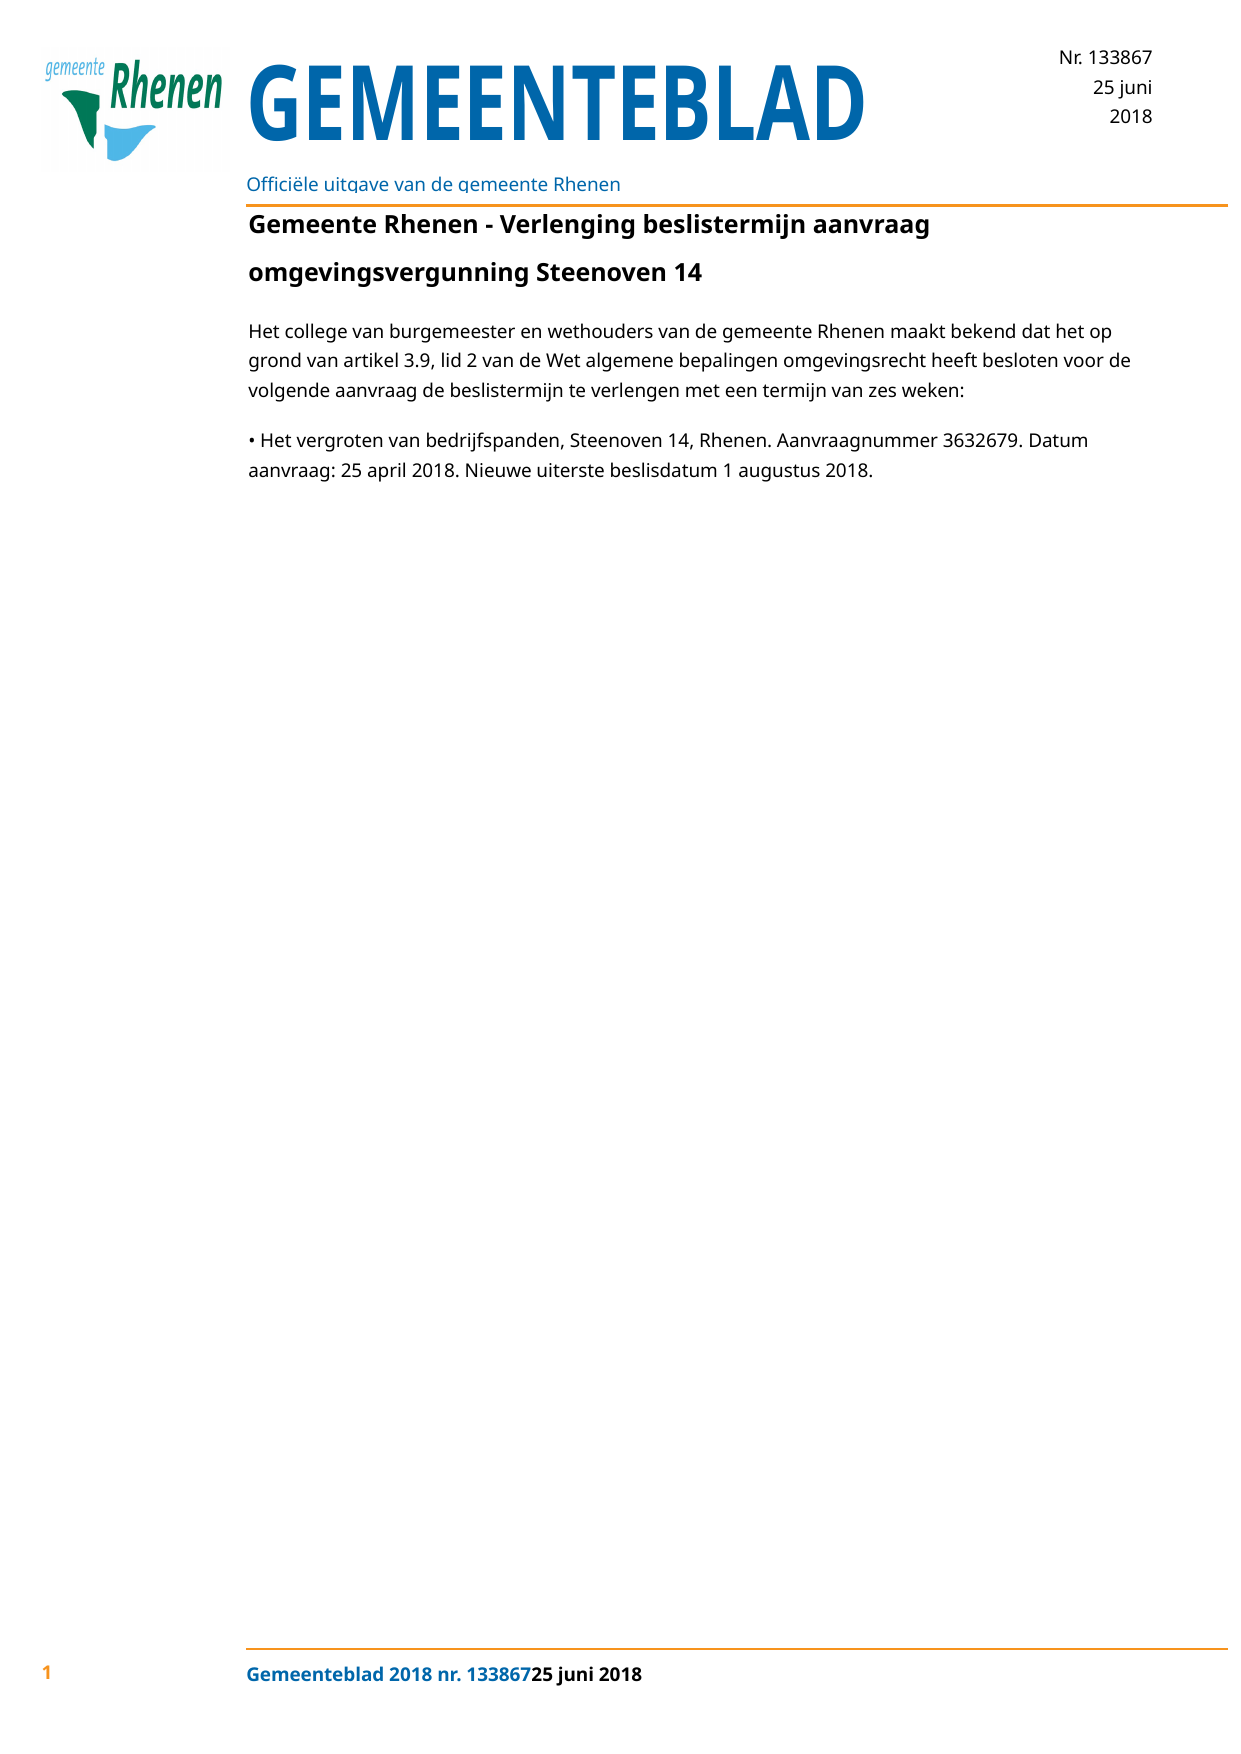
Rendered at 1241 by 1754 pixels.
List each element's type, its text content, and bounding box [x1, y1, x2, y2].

text Het college van burgemeester en wethouders van de gemeente Rhenen maakt bekend dat het op grond van artikel 3.9, lid 2 van de Wet algemene bepalingen omgevingsrecht heeft besloten voor de volgende aanvraag de beslistermijn te verlengen met een termijn van zes weken: [248, 318, 1152, 403]
picture [41, 47, 231, 172]
text Gemeente Rhenen - Verlenging beslistermijn aanvraag omgevingsvergunning Steenoven 14 [248, 207, 1152, 288]
text • Het vergroten van bedrijfspanden, Steenoven 14, Rhenen. Aanvraagnummer 3632679. Datum aanvraag: 25 april 2018. Nieuwe uiterste beslisdatum 1 augustus 2018. [248, 427, 1152, 483]
